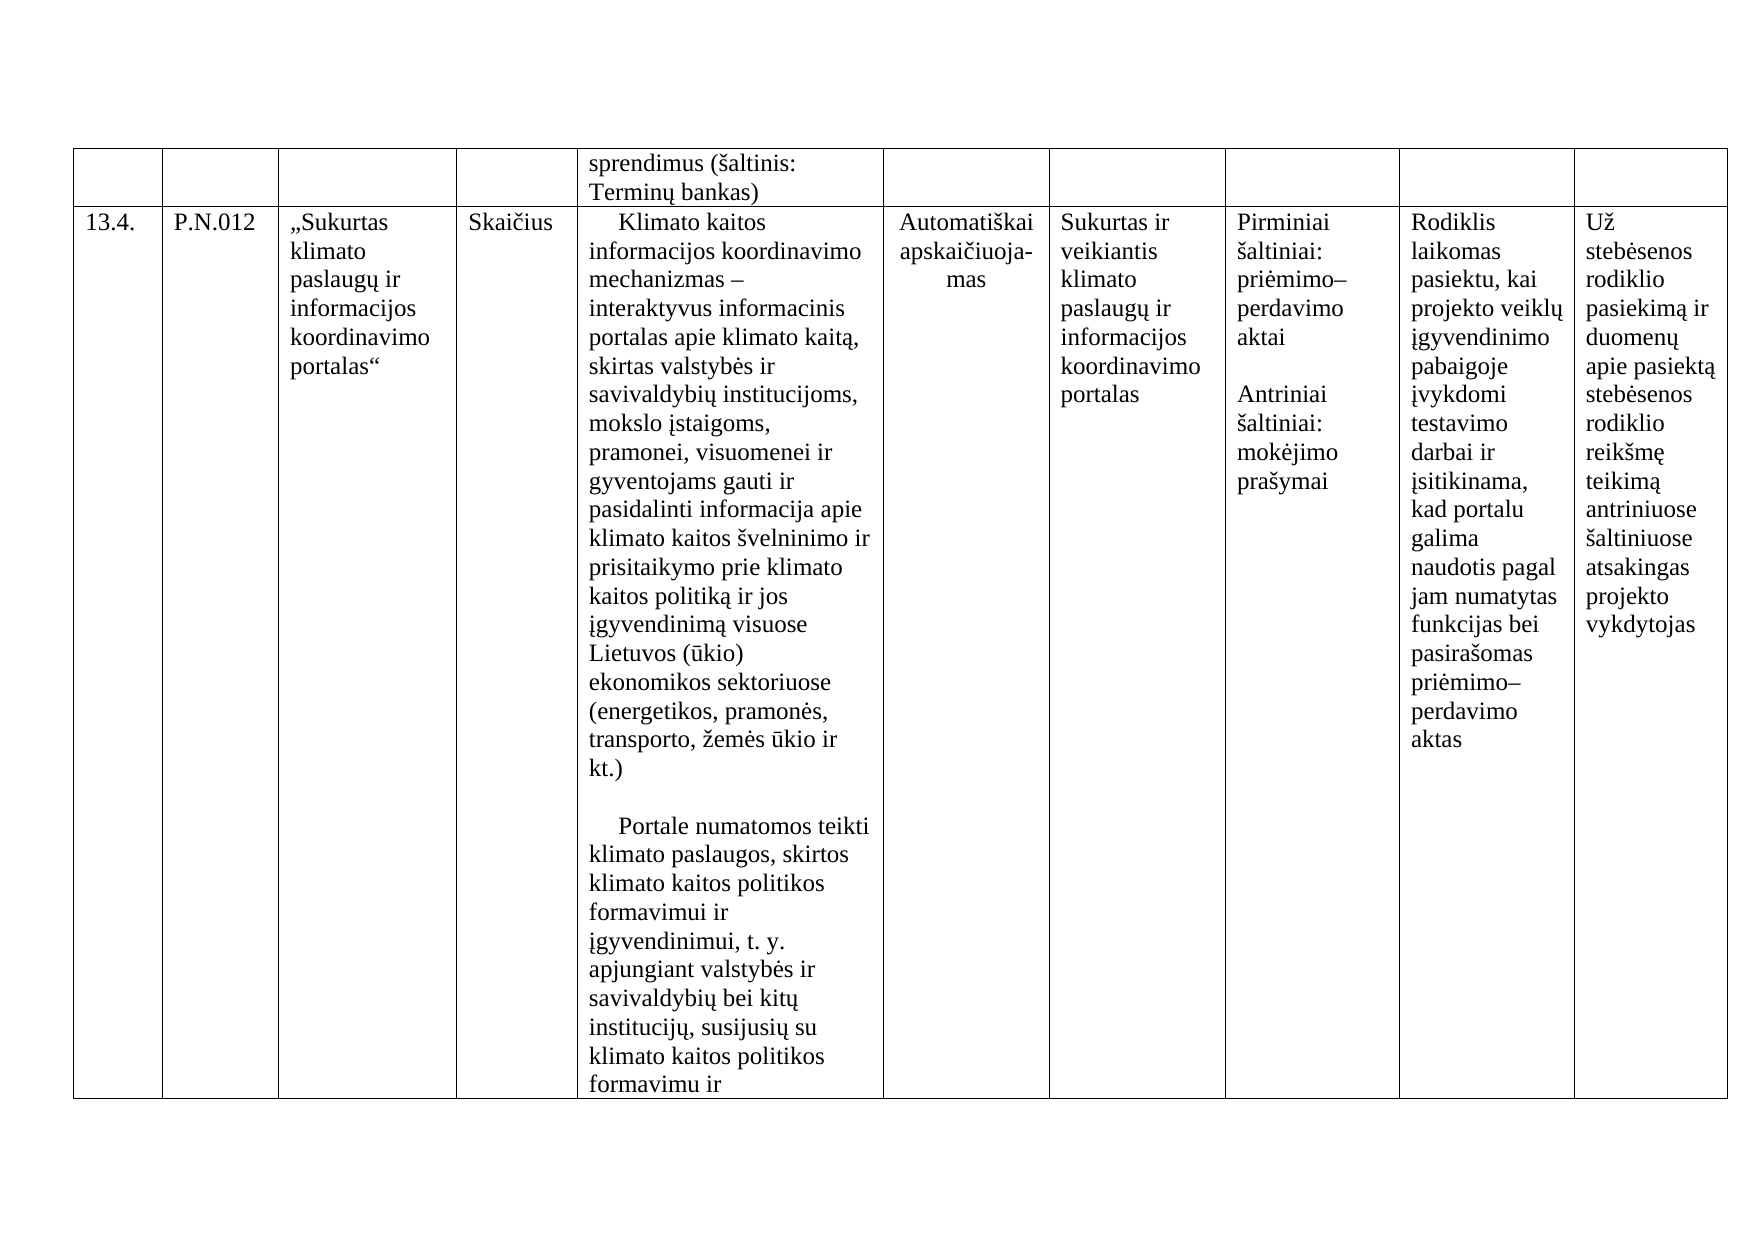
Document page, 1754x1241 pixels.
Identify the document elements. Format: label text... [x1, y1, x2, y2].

table_cell Už stebėsenos rodiklio pasiekimą ir duomenų apie pasiektą stebėsenos rodiklio reikšmę teikimą antriniuose šaltiniuose atsakingas projekto vykdytojas [1575, 207, 1727, 1098]
table_cell [74, 149, 162, 206]
table_cell 13.4. [74, 207, 162, 1098]
table_cell [457, 149, 577, 206]
table_cell Sukurtas ir veikiantis klimato paslaugų ir informacijos koordinavimo portalas [1050, 207, 1225, 1098]
table_cell Skaičius [457, 207, 577, 1098]
table_cell Klimato kaitos informacijos koordinavimo mechanizmas – interaktyvus informacinis portalas apie klimato kaitą, skirtas valstybės ir savivaldybių institucijoms, mokslo įstaigoms, pramonei, visuomenei ir gyventojams gauti ir pasidalinti informacija apie klimato kaitos švelninimo ir prisitaikymo prie klimato kaitos politiką ir jos įgyvendinimą visuose Lietuvos (ūkio) ekonomikos sektoriuose (energetikos, pramonės, transporto, žemės ūkio ir kt.) Portale numatomos teikti klimato paslaugos, skirtos klimato kaitos politikos formavimui ir įgyvendinimui, t. y. apjungiant valstybės ir savivaldybių bei kitų institucijų, susijusių su klimato kaitos politikos formavimu ir [578, 207, 883, 1098]
table_cell „Sukurtas klimato paslaugų ir informacijos koordinavimo portalas“ [279, 207, 456, 1098]
table_cell sprendimus (šaltinis: Terminų bankas) [578, 149, 883, 206]
table_cell Automatiškai apskaičiuoja-mas [884, 207, 1049, 1098]
table_cell [163, 149, 278, 206]
table_cell Pirminiai šaltiniai: priėmimo–perdavimo aktai Antriniai šaltiniai: mokėjimo prašymai [1226, 207, 1399, 1098]
table_cell [884, 149, 1049, 206]
table_cell [1575, 149, 1727, 206]
table_cell [1400, 149, 1574, 206]
table_cell P.N.012 [163, 207, 278, 1098]
table_cell Rodiklis laikomas pasiektu, kai projekto veiklų įgyvendinimo pabaigoje įvykdomi testavimo darbai ir įsitikinama, kad portalu galima naudotis pagal jam numatytas funkcijas bei pasirašomas priėmimo– perdavimo aktas [1400, 207, 1574, 1098]
table_cell [1050, 149, 1225, 206]
table_cell [1226, 149, 1399, 206]
table_cell [279, 149, 456, 206]
